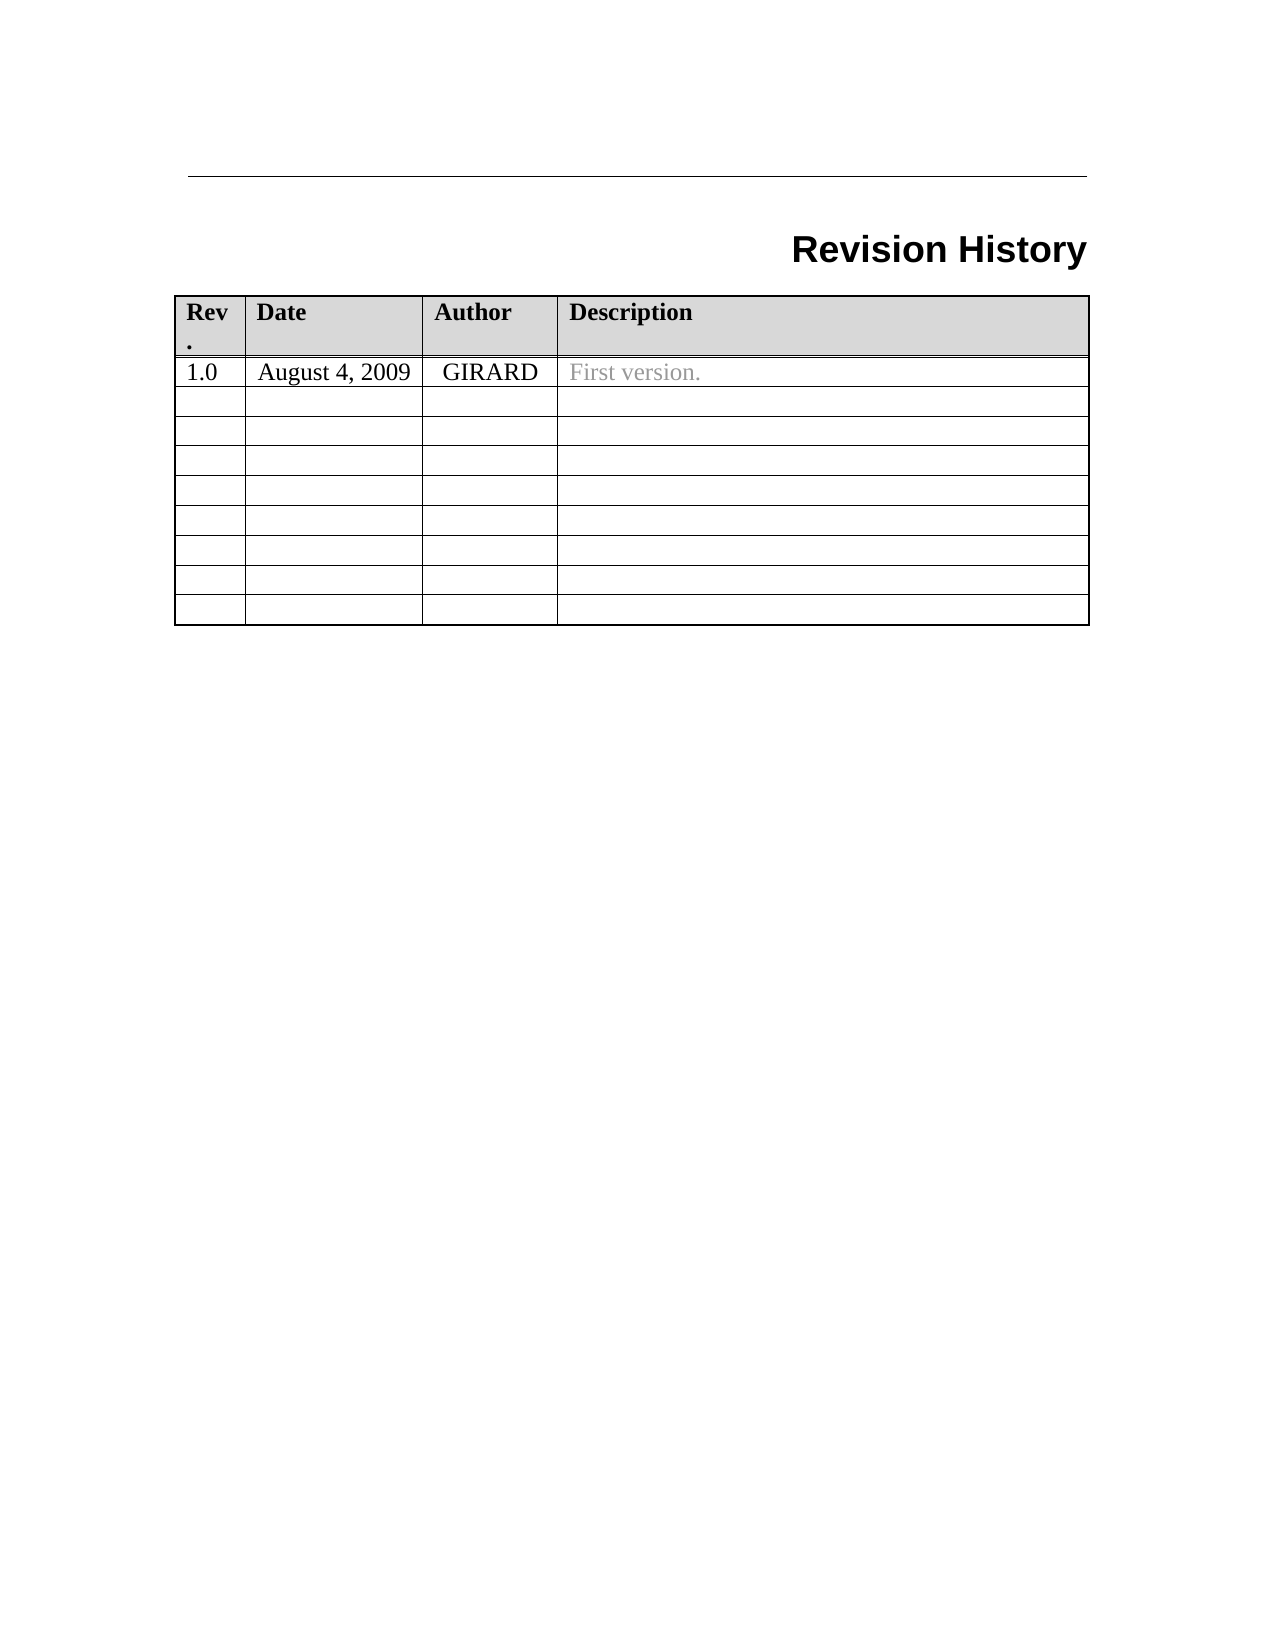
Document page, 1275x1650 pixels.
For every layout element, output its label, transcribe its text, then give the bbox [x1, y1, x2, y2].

table_cell [423, 476, 557, 505]
table_cell [558, 446, 1088, 475]
table_cell [558, 387, 1088, 416]
table_cell [423, 566, 557, 594]
table_cell [176, 476, 245, 505]
table_cell [176, 446, 245, 475]
table_cell August 4, 2009 [246, 358, 422, 386]
table_cell [558, 417, 1088, 445]
table_cell [558, 476, 1088, 505]
table_cell [246, 536, 422, 564]
table_cell [558, 536, 1088, 564]
table_cell [176, 417, 245, 445]
table_cell [423, 417, 557, 445]
table_cell First version. [558, 358, 1088, 386]
table_cell [176, 566, 245, 594]
table_cell [176, 387, 245, 416]
table_cell [176, 536, 245, 564]
table_cell [423, 506, 557, 535]
text Revision History [188, 227, 1087, 270]
table_cell [423, 536, 557, 564]
table_cell [246, 476, 422, 505]
table_cell [246, 506, 422, 535]
table_header Rev. [176, 297, 245, 355]
table_cell [423, 595, 557, 624]
table_cell [246, 566, 422, 594]
table_cell [246, 417, 422, 445]
table_cell GIRARD [423, 358, 557, 386]
table_header Date [246, 297, 422, 355]
table_cell [423, 387, 557, 416]
table_header Author [423, 297, 557, 355]
table_cell [176, 506, 245, 535]
table_cell [558, 506, 1088, 535]
table_header Description [558, 297, 1088, 355]
table_cell [246, 595, 422, 624]
table_cell [423, 446, 557, 475]
table_cell [246, 446, 422, 475]
table_cell [246, 387, 422, 416]
table_cell [176, 595, 245, 624]
table_cell [558, 566, 1088, 594]
table_cell 1.0 [176, 358, 245, 386]
table_cell [558, 595, 1088, 624]
